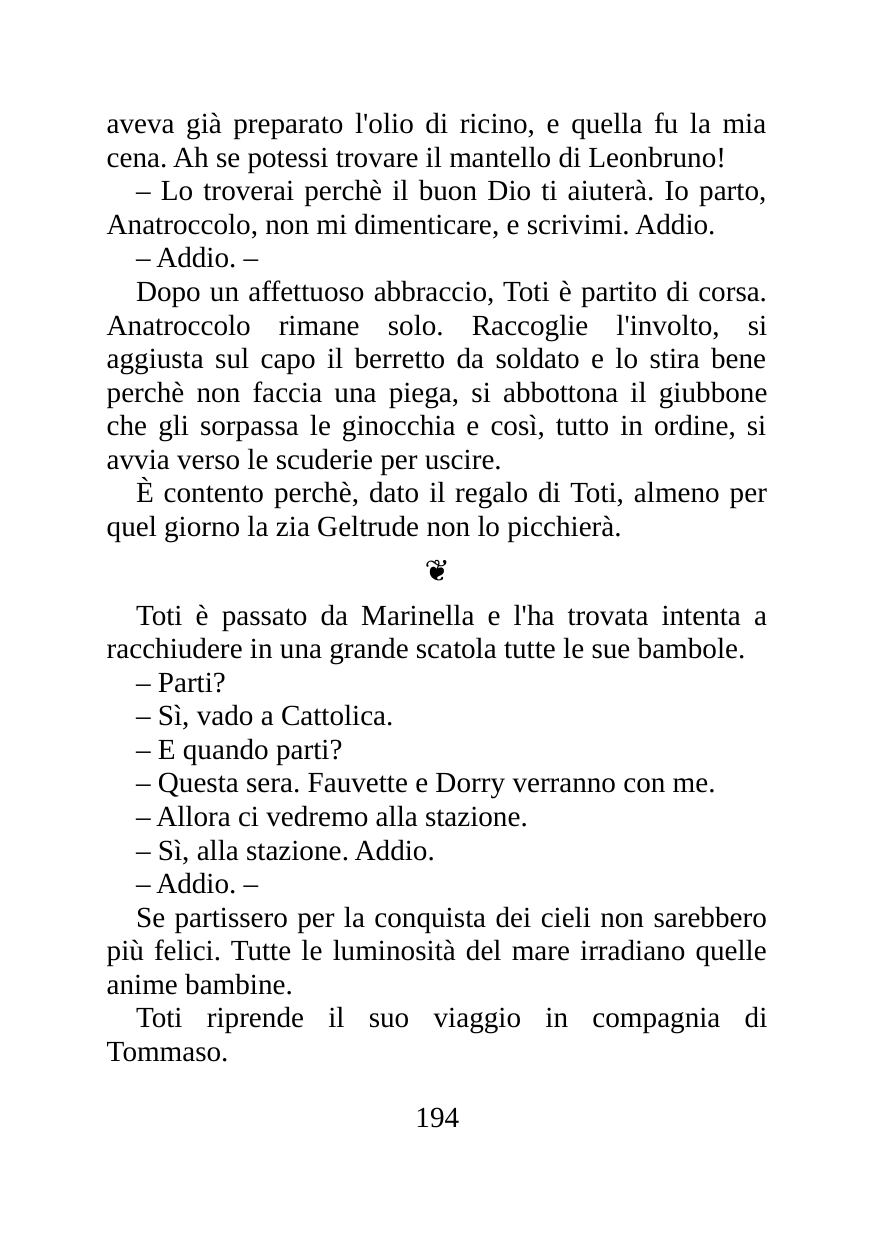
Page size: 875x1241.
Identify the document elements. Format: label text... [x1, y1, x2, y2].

text ‒ Parti? [106, 665, 768, 698]
text Toti è passato da Marinella e l'ha trovata intenta a racchiudere in una grande scatola tutte le sue bambole. [106, 598, 768, 665]
text È contento perchè, dato il regalo di Toti, almeno per quel giorno la zia Geltrude non lo picchierà. [106, 475, 768, 542]
text ❦ [106, 553, 768, 587]
text Toti riprende il suo viaggio in compagnia di Tommaso. [106, 1000, 768, 1067]
text Dopo un affettuoso abbraccio, Toti è partito di corsa. Anatroccolo rimane solo. Raccoglie l'involto, si aggiusta sul capo il berretto da soldato e lo stira bene perchè non faccia una piega, si abbottona il giubbone che gli sorpassa le ginocchia e così, tutto in ordine, si avvia verso le scuderie per uscire. [106, 274, 768, 475]
text ‒ Sì, vado a Cattolica. [106, 698, 768, 732]
text ‒ Lo troverai perchè il buon Dio ti aiuterà. Io parto, Anatroccolo, non mi dimenticare, e scrivimi. Addio. [106, 173, 768, 241]
text ‒ E quando parti? [106, 732, 768, 766]
text ‒ Sì, alla stazione. Addio. [106, 833, 768, 866]
text ‒ Addio. ‒ [106, 866, 768, 900]
text ‒ Questa sera. Fauvette e Dorry verranno con me. [106, 766, 768, 799]
text ‒ Addio. ‒ [106, 241, 768, 274]
text ‒ Allora ci vedremo alla stazione. [106, 799, 768, 833]
text aveva già preparato l'olio di ricino, e quella fu la mia cena. Ah se potessi trovare il mantello di Leonbruno! [106, 106, 768, 173]
text Se partissero per la conquista dei cieli non sarebbero più felici. Tutte le luminosità del mare irradiano quelle anime bambine. [106, 900, 768, 1000]
